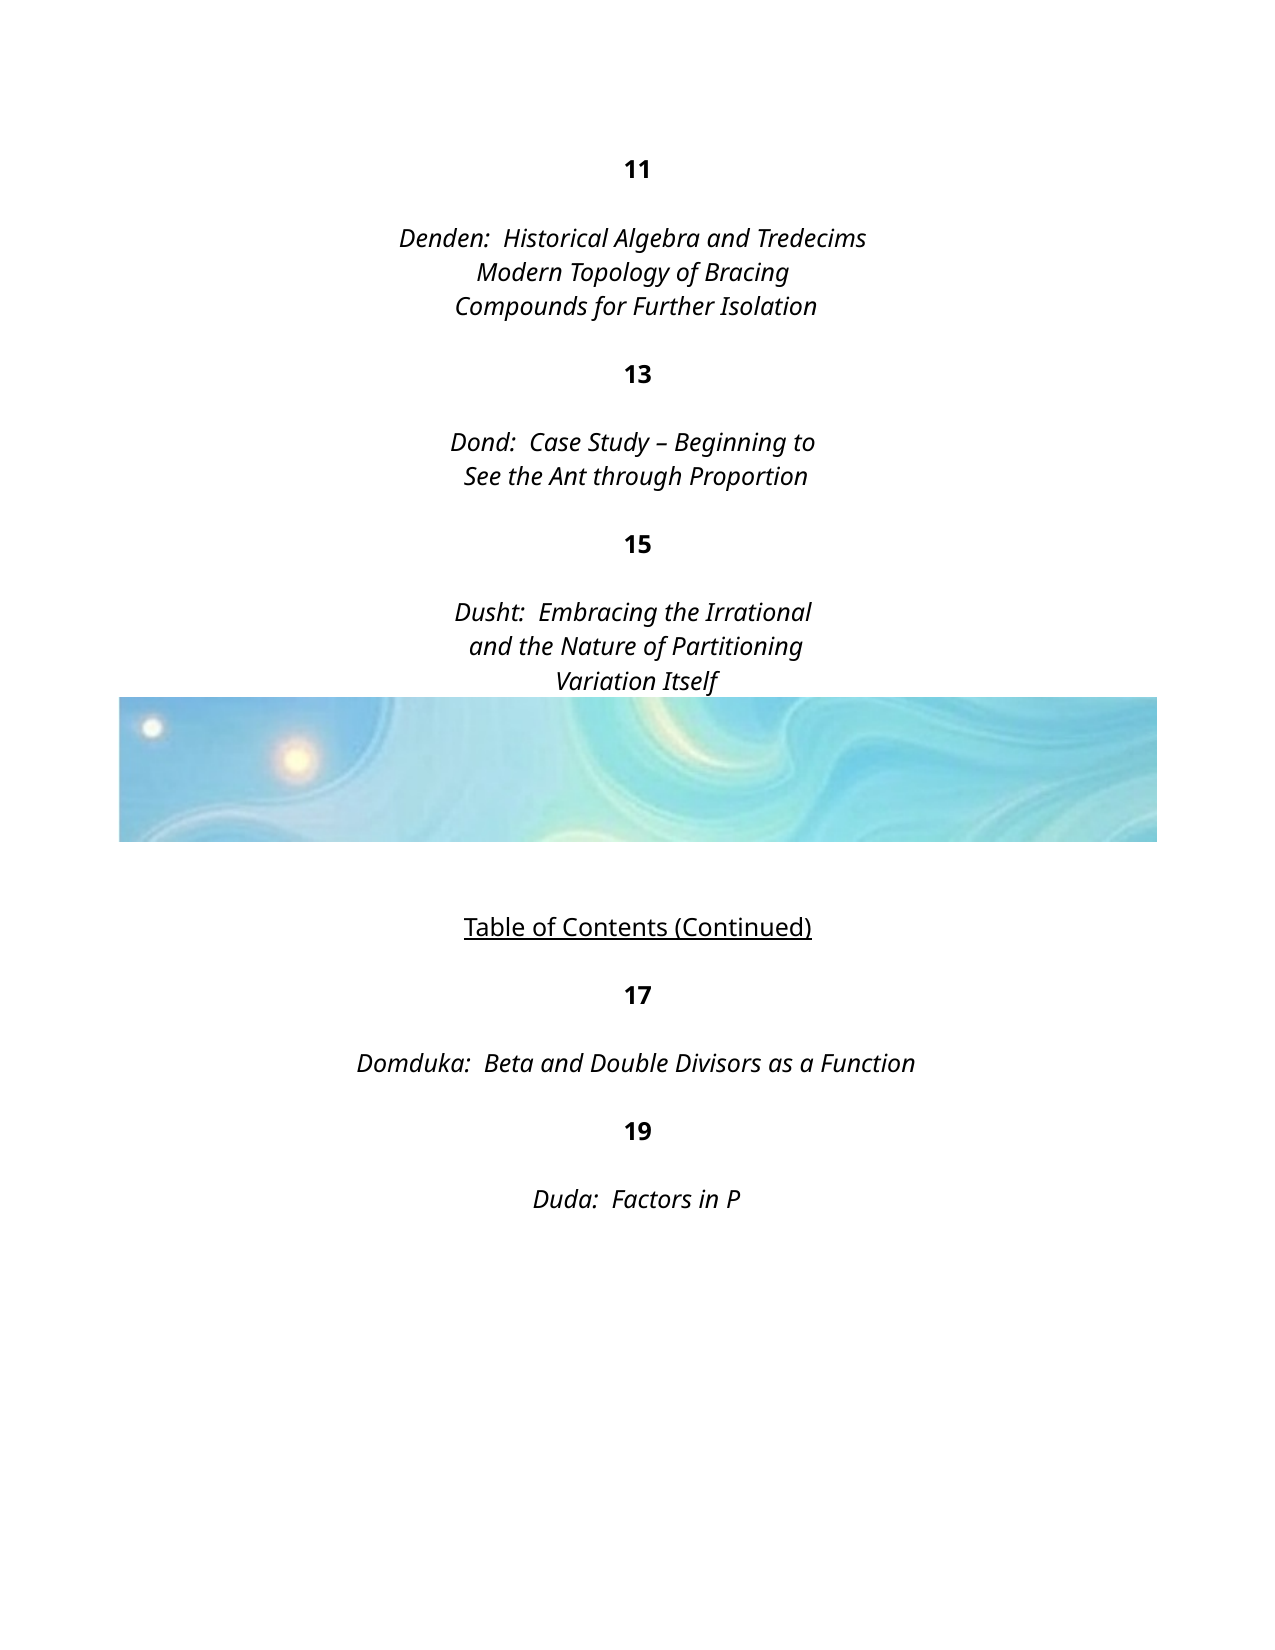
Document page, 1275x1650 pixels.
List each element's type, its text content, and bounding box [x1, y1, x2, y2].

text 15 [118, 527, 1157, 561]
text and the Nature of Partitioning Variation Itself [118, 629, 1157, 697]
text Dusht: Embracing the Irrational [118, 595, 1157, 629]
picture [118, 697, 1157, 842]
text Dond: Case Study – Beginning to [118, 425, 1157, 459]
text Domduka: Beta and Double Divisors as a Function [118, 1046, 1157, 1080]
text Modern Topology of Bracing [118, 254, 1157, 288]
text 17 [118, 978, 1157, 1012]
text Table of Contents (Continued) [118, 909, 1157, 944]
text 11 [118, 152, 1157, 186]
text See the Ant through Proportion [118, 459, 1157, 493]
text Compounds for Further Isolation [118, 288, 1157, 322]
text 13 [118, 357, 1157, 391]
text Denden: Historical Algebra and Tredecims [118, 220, 1157, 254]
text 19 [118, 1114, 1157, 1148]
text Duda: Factors in P [118, 1182, 1157, 1216]
